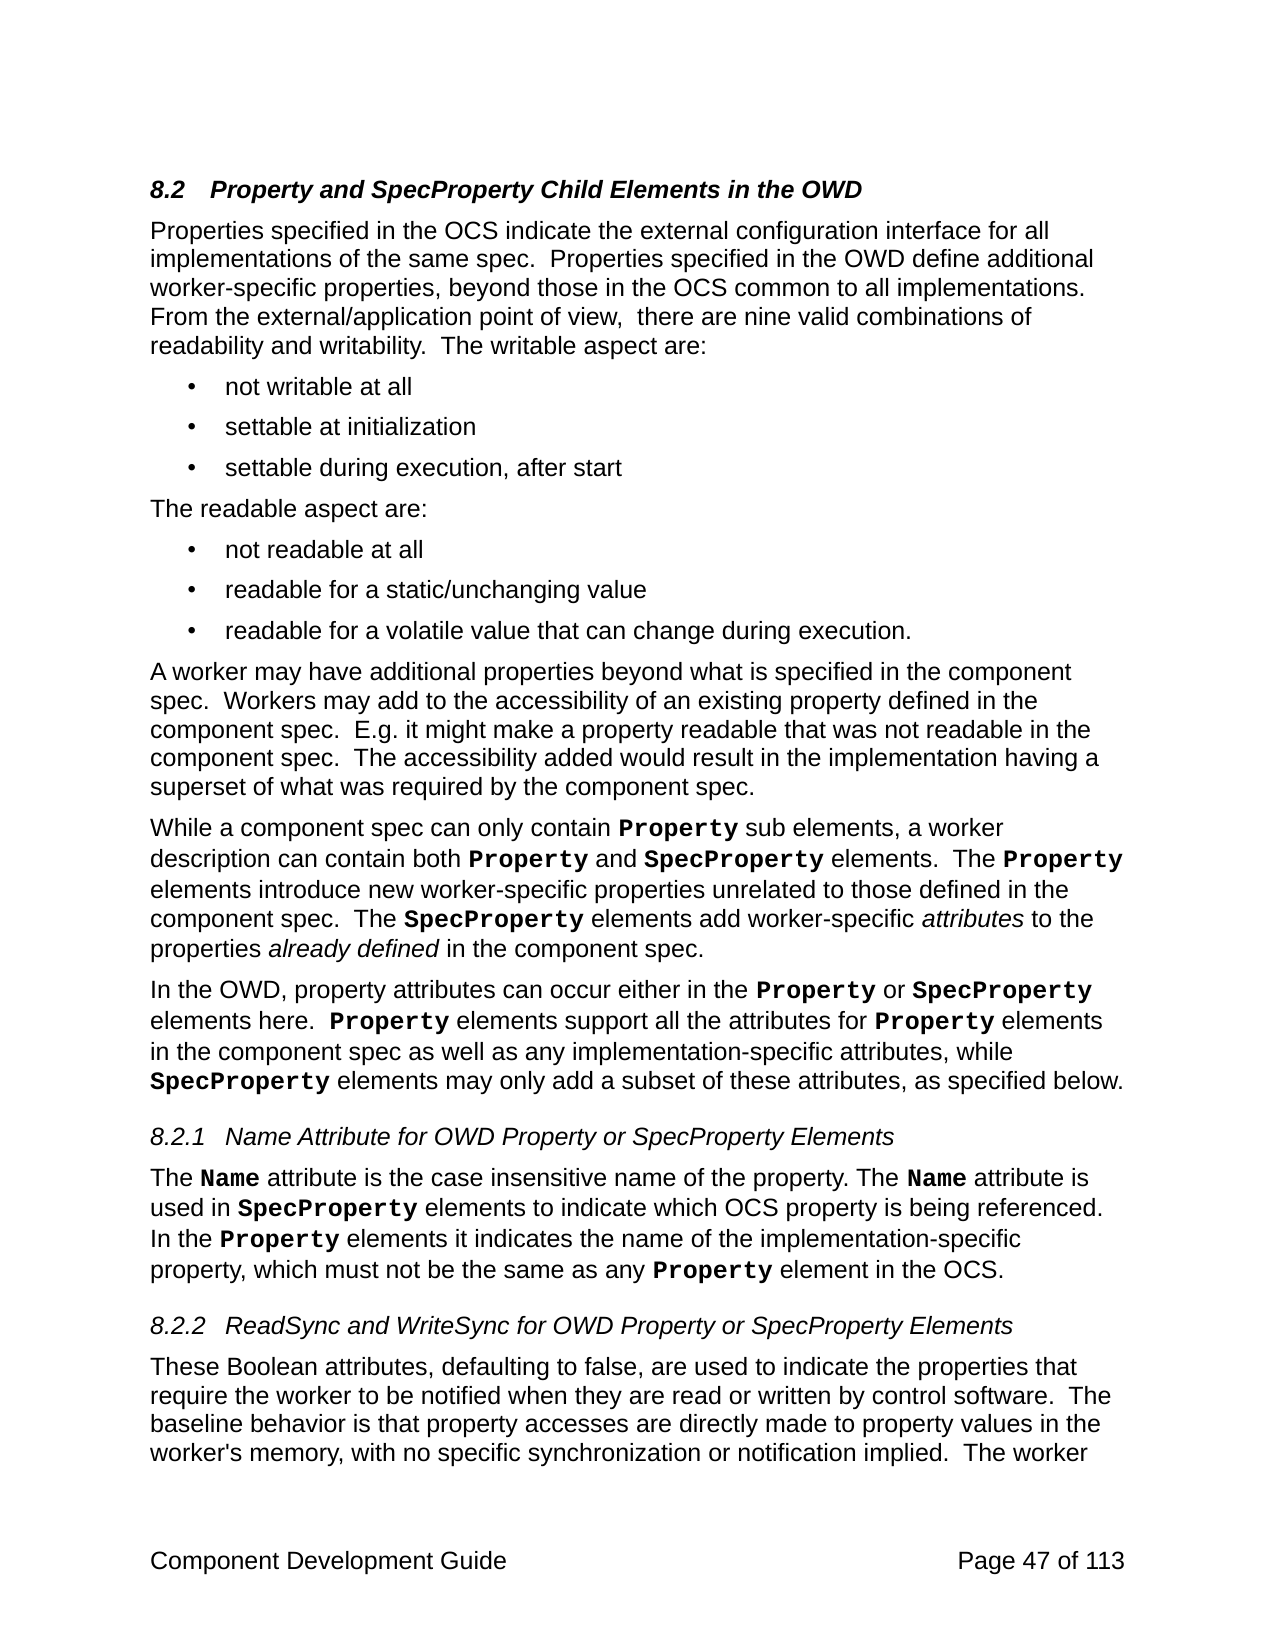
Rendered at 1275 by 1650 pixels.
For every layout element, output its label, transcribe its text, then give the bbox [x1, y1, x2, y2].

list readable for a volatile value that can change during execution. [187, 616, 1125, 645]
subtitle Name Attribute for OWD Property or SpecProperty Elements [150, 1122, 1125, 1151]
text In the OWD, property attributes can occur either in the Property or SpecProperty elements here. Property elements support all the attributes for Property elements in the component spec as well as any implementation-specific attributes, while SpecProperty elements may only add a subset of these attributes, as specified below. [150, 975, 1125, 1097]
list settable at initialization [187, 412, 1125, 441]
text While a component spec can only contain Property sub elements, a worker description can contain both Property and SpecProperty elements. The Property elements introduce new worker-specific properties unrelated to those defined in the component spec. The SpecProperty elements add worker-specific attributes to the properties already defined in the component spec. [150, 813, 1125, 963]
list The readable aspect are: [112, 494, 1125, 523]
text Properties specified in the OCS indicate the external configuration interface for all implementations of the same spec. Properties specified in the OWD define additional worker-specific properties, beyond those in the OCS common to all implementations. From the external/application point of view, there are nine valid combinations of readability and writability. The writable aspect are: [150, 216, 1125, 359]
list settable during execution, after start [187, 453, 1125, 482]
subtitle Property and SpecProperty Child Elements in the OWD [150, 175, 1125, 204]
text The Name attribute is the case insensitive name of the property. The Name attribute is used in SpecProperty elements to indicate which OCS property is being referenced. In the Property elements it indicates the name of the implementation-specific property, which must not be the same as any Property element in the OCS. [150, 1162, 1125, 1286]
list readable for a static/unchanging value [187, 576, 1125, 604]
text A worker may have additional properties beyond what is specified in the component spec. Workers may add to the accessibility of an existing property defined in the component spec. E.g. it might make a property readable that was not readable in the component spec. The accessibility added would result in the implementation having a superset of what was required by the component spec. [150, 657, 1125, 801]
list not writable at all [187, 371, 1125, 400]
text These Boolean attributes, defaulting to false, are used to indicate the properties that require the worker to be notified when they are read or written by control software. The baseline behavior is that property accesses are directly made to property values in the worker's memory, with no specific synchronization or notification implied. The worker [150, 1352, 1125, 1467]
list not readable at all [187, 535, 1125, 563]
subtitle ReadSync and WriteSync for OWD Property or SpecProperty Elements [150, 1311, 1125, 1340]
